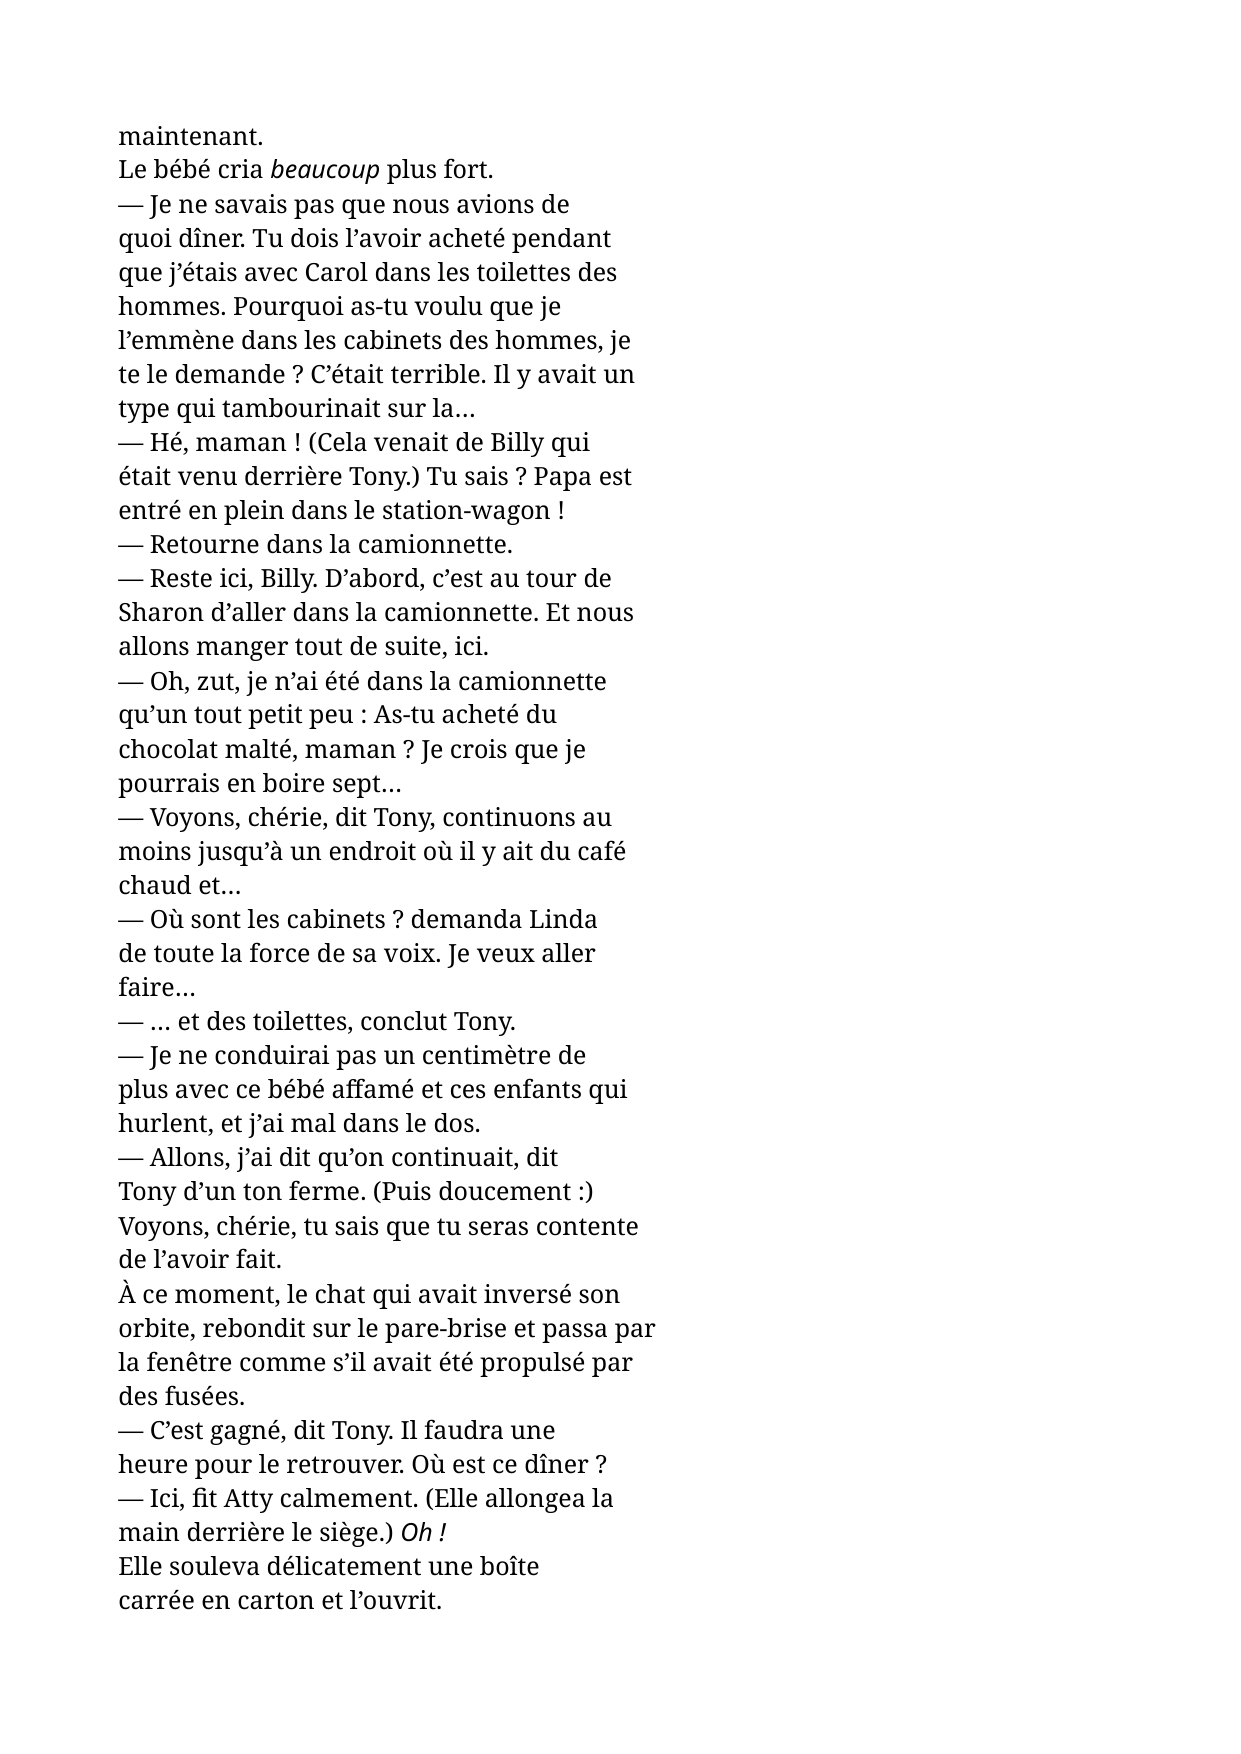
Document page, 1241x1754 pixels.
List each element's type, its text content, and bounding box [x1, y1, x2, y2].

text Sharon d’aller dans la camionnette. Et nous [118, 595, 1122, 629]
text — Je ne conduirai pas un centimètre de [118, 1038, 1122, 1072]
text hommes. Pourquoi as-tu voulu que je [118, 288, 1122, 322]
text qu’un tout petit peu : As-tu acheté du [118, 697, 1122, 731]
text te le demande ? C’était terrible. Il y avait un [118, 357, 1122, 391]
text — Où sont les cabinets ? demanda Linda [118, 902, 1122, 936]
text main derrière le siège.) Oh ! [118, 1515, 1122, 1549]
text hurlent, et j’ai mal dans le dos. [118, 1106, 1122, 1140]
text — Hé, maman ! (Cela venait de Billy qui [118, 425, 1122, 459]
text était venu derrière Tony.) Tu sais ? Papa est [118, 459, 1122, 493]
text Tony d’un ton ferme. (Puis doucement :) [118, 1174, 1122, 1208]
text type qui tambourinait sur la… [118, 391, 1122, 425]
text À ce moment, le chat qui avait inversé son [118, 1276, 1122, 1310]
text — Oh, zut, je n’ai été dans la camionnette [118, 663, 1122, 697]
text entré en plein dans le station-wagon ! [118, 493, 1122, 527]
text — C’est gagné, dit Tony. Il faudra une [118, 1412, 1122, 1447]
text Elle souleva délicatement une boîte [118, 1549, 1122, 1583]
text — Allons, j’ai dit qu’on continuait, dit [118, 1140, 1122, 1174]
text chocolat malté, maman ? Je crois que je [118, 731, 1122, 765]
text — Voyons, chérie, dit Tony, continuons au [118, 799, 1122, 833]
text heure pour le retrouver. Où est ce dîner ? [118, 1447, 1122, 1481]
text plus avec ce bébé affamé et ces enfants qui [118, 1072, 1122, 1106]
text l’emmène dans les cabinets des hommes, je [118, 322, 1122, 357]
text la fenêtre comme s’il avait été propulsé par [118, 1344, 1122, 1378]
text — Reste ici, Billy. D’abord, c’est au tour de [118, 561, 1122, 595]
text faire… [118, 970, 1122, 1004]
text — Je ne savais pas que nous avions de [118, 186, 1122, 220]
text maintenant. [118, 118, 1122, 152]
text pourrais en boire sept… [118, 765, 1122, 799]
text allons manger tout de suite, ici. [118, 629, 1122, 663]
text de l’avoir fait. [118, 1242, 1122, 1276]
text orbite, rebondit sur le pare-brise et passa par [118, 1310, 1122, 1344]
text chaud et… [118, 867, 1122, 902]
text carrée en carton et l’ouvrit. [118, 1583, 1122, 1617]
text — … et des toilettes, conclut Tony. [118, 1004, 1122, 1038]
text moins jusqu’à un endroit où il y ait du café [118, 833, 1122, 867]
text Le bébé cria beaucoup plus fort. [118, 152, 1122, 186]
text — Retourne dans la camionnette. [118, 527, 1122, 561]
text quoi dîner. Tu dois l’avoir acheté pendant [118, 220, 1122, 254]
text de toute la force de sa voix. Je veux aller [118, 936, 1122, 970]
text des fusées. [118, 1378, 1122, 1412]
text Voyons, chérie, tu sais que tu seras contente [118, 1208, 1122, 1242]
text — Ici, fit Atty calmement. (Elle allongea la [118, 1481, 1122, 1515]
text que j’étais avec Carol dans les toilettes des [118, 254, 1122, 288]
